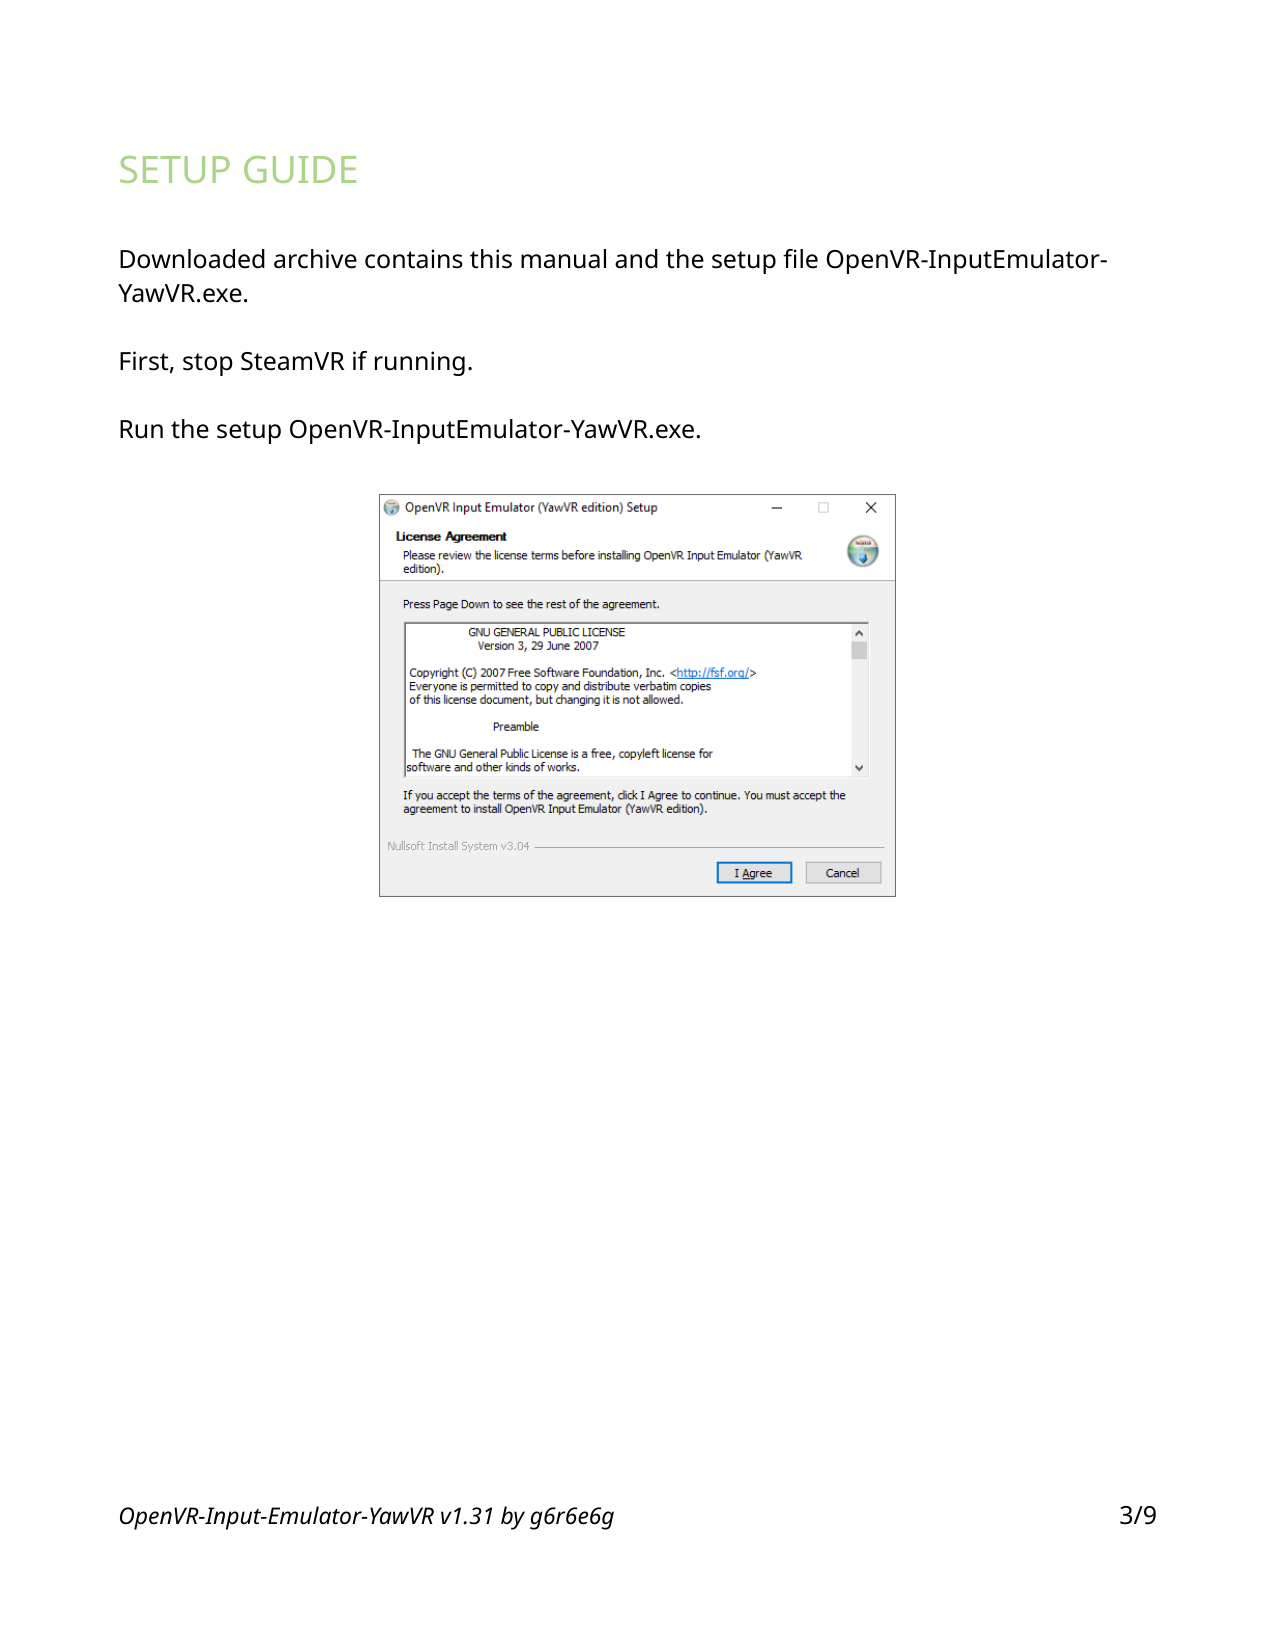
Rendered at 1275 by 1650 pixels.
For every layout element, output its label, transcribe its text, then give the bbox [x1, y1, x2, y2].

text First, stop SteamVR if running. [118, 343, 1157, 378]
text Downloaded archive contains this manual and the setup file OpenVR-InputEmulator-YawVR.exe. [118, 241, 1157, 309]
text Run the setup OpenVR-InputEmulator-YawVR.exe. [118, 412, 1157, 446]
picture [379, 494, 896, 897]
subtitle SETUP GUIDE [118, 143, 1157, 195]
